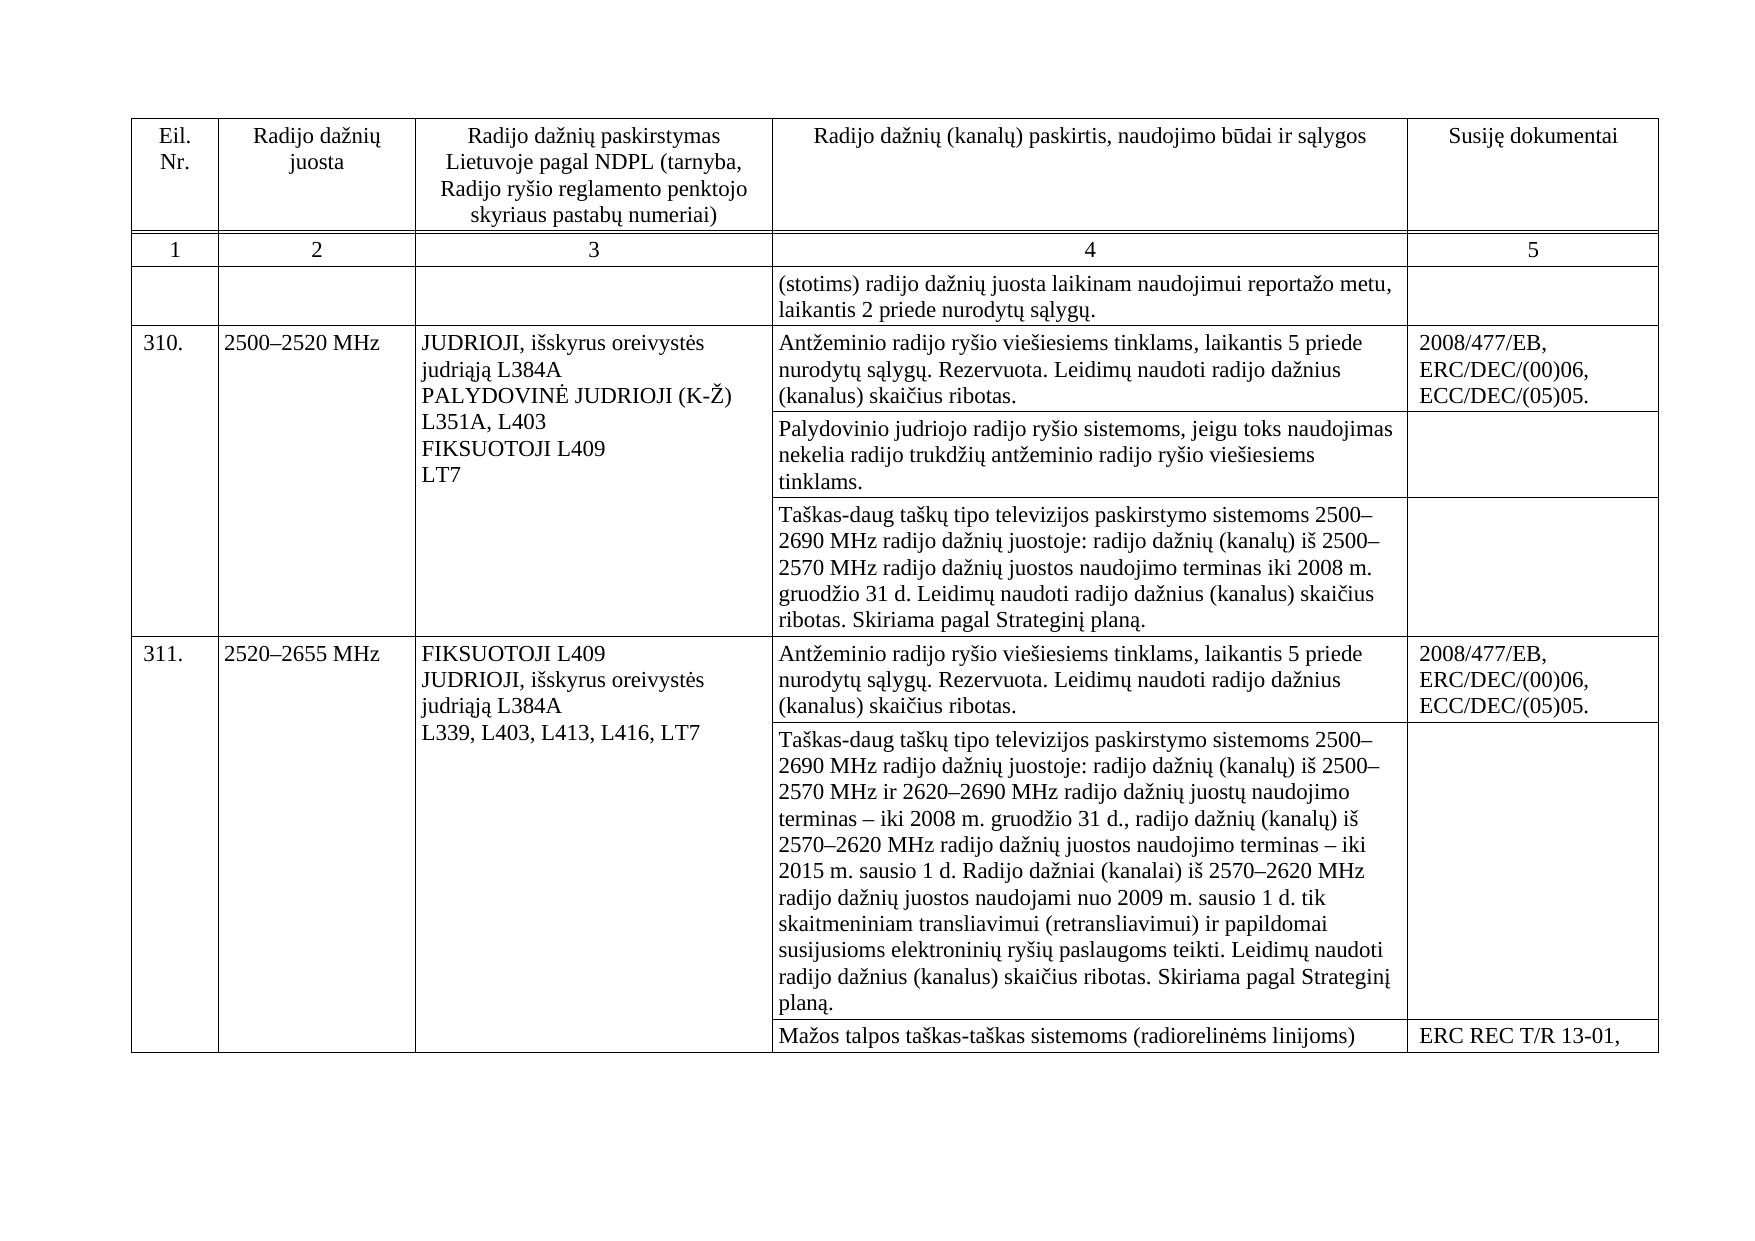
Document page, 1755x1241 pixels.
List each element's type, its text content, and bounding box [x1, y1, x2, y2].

table_cell 2500–2520 MHz [219, 326, 415, 636]
table_cell 310. [132, 326, 218, 636]
table_cell [219, 267, 415, 325]
table_header Radijo dažnių paskirstymas Lietuvoje pagal NDPL (tarnyba, Radijo ryšio reglamento penktojo skyriaus pastabų numeriai) [416, 119, 772, 230]
table_cell Antžeminio radijo ryšio viešiesiems tinklams, laikantis 5 priede nurodytų sąlygų. Rezervuota. Leidimų naudoti radijo dažnius (kanalus) skaičius ribotas. [773, 637, 1407, 722]
table_cell [416, 267, 772, 325]
table_cell ERC REC T/R 13-01, [1408, 1020, 1658, 1052]
table_cell 2008/477/EB, ERC/DEC/(00)06, ECC/DEC/(05)05. [1408, 326, 1658, 411]
table_header Eil. Nr. [132, 119, 218, 230]
table_cell 2520–2655 MHz [219, 637, 415, 1052]
table_cell 4 [773, 234, 1407, 266]
table_header Radijo dažnių (kanalų) paskirtis, naudojimo būdai ir sąlygos [773, 119, 1407, 230]
table_header Susiję dokumentai [1408, 119, 1658, 230]
table_cell (stotims) radijo dažnių juosta laikinam naudojimui reportažo metu, laikantis 2 priede nurodytų sąlygų. [773, 267, 1407, 325]
table_cell [1408, 723, 1658, 1018]
table_header Radijo dažnių juosta [219, 119, 415, 230]
table_cell FIKSUOTOJI L409 JUDRIOJI, išskyrus oreivystės judriąją L384A L339, L403, L413, L416, LT7 [416, 637, 772, 1052]
table_cell Mažos talpos taškas-taškas sistemoms (radiorelinėms linijoms) [773, 1020, 1407, 1052]
table_cell Antžeminio radijo ryšio viešiesiems tinklams, laikantis 5 priede nurodytų sąlygų. Rezervuota. Leidimų naudoti radijo dažnius (kanalus) skaičius ribotas. [773, 326, 1407, 411]
table_cell Palydovinio judriojo radijo ryšio sistemoms, jeigu toks naudojimas nekelia radijo trukdžių antžeminio radijo ryšio viešiesiems tinklams. [773, 412, 1407, 497]
table_cell [1408, 412, 1658, 497]
table_cell [1408, 267, 1658, 325]
table_cell Taškas-daug taškų tipo televizijos paskirstymo sistemoms 2500–2690 MHz radijo dažnių juostoje: radijo dažnių (kanalų) iš 2500–2570 MHz radijo dažnių juostos naudojimo terminas iki 2008 m. gruodžio 31 d. Leidimų naudoti radijo dažnius (kanalus) skaičius ribotas. Skiriama pagal Strateginį planą. [773, 498, 1407, 636]
table_cell [132, 267, 218, 325]
table_cell [1408, 498, 1658, 636]
table_cell 3 [416, 234, 772, 266]
table_cell 311. [132, 637, 218, 1052]
table_cell 2 [219, 234, 415, 266]
table_cell 1 [132, 234, 218, 266]
table_cell 5 [1408, 234, 1658, 266]
table_cell Taškas-daug taškų tipo televizijos paskirstymo sistemoms 2500–2690 MHz radijo dažnių juostoje: radijo dažnių (kanalų) iš 2500–2570 MHz ir 2620–2690 MHz radijo dažnių juostų naudojimo terminas – iki 2008 m. gruodžio 31 d., radijo dažnių (kanalų) iš 2570–2620 MHz radijo dažnių juostos naudojimo terminas – iki 2015 m. sausio 1 d. Radijo dažniai (kanalai) iš 2570–2620 MHz radijo dažnių juostos naudojami nuo 2009 m. sausio 1 d. tik skaitmeniniam transliavimui (retransliavimui) ir papildomai susijusioms elektroninių ryšių paslaugoms teikti. Leidimų naudoti radijo dažnius (kanalus) skaičius ribotas. Skiriama pagal Strateginį planą. [773, 723, 1407, 1018]
table_cell JUDRIOJI, išskyrus oreivystės judriąją L384A PALYDOVINĖ JUDRIOJI (K-Ž) L351A, L403 FIKSUOTOJI L409 LT7 [416, 326, 772, 636]
table_cell 2008/477/EB, ERC/DEC/(00)06, ECC/DEC/(05)05. [1408, 637, 1658, 722]
